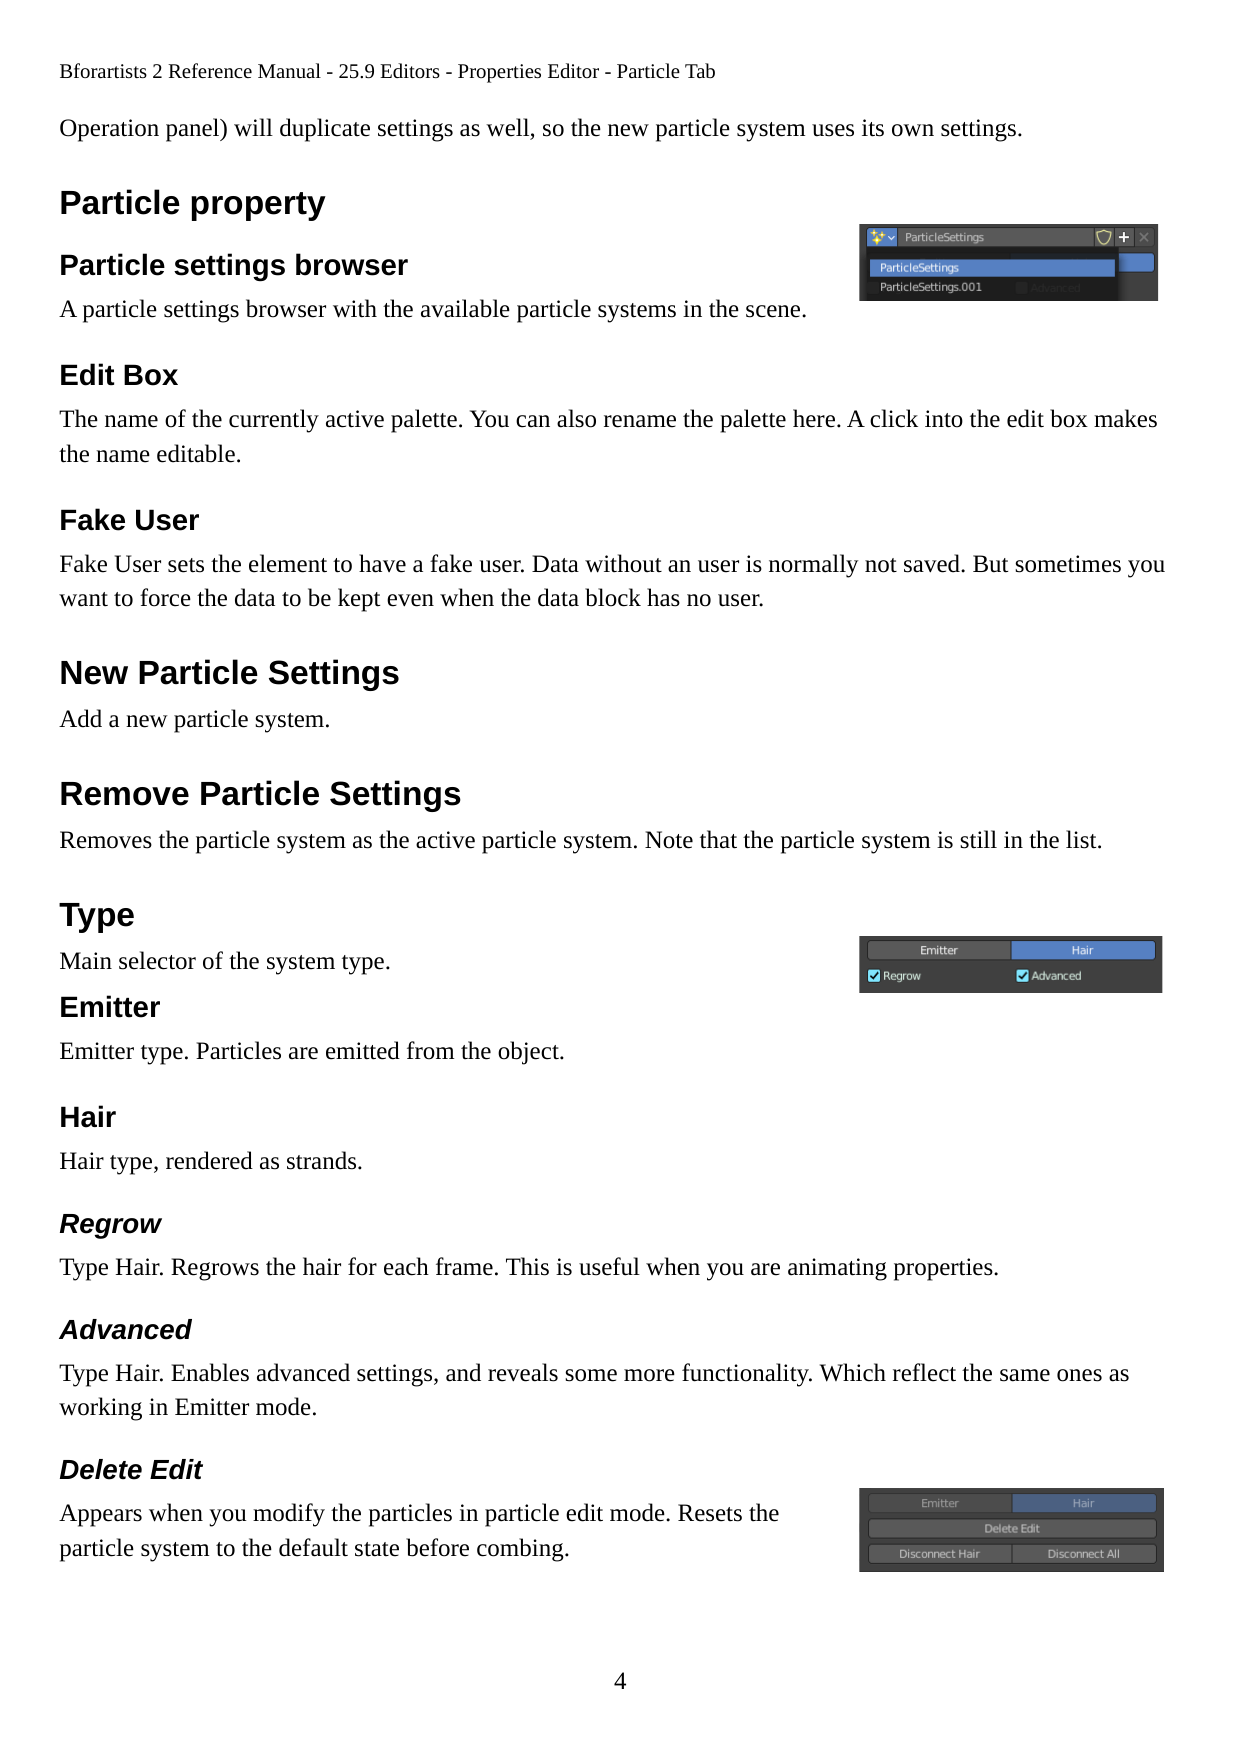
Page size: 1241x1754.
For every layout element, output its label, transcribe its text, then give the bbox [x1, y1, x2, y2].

text A particle settings browser with the available particle systems in the scene. [59, 294, 1181, 323]
subtitle Advanced [59, 1313, 1181, 1345]
text Add a new particle system. [59, 704, 1181, 733]
subtitle Emitter [59, 990, 1181, 1023]
subtitle Hair [59, 1099, 1181, 1133]
text The name of the currently active palette. You can also rename the palette here. A click into the edit box makes the name editable. [59, 404, 1181, 468]
subtitle Remove Particle Settings [59, 774, 1181, 813]
picture [859, 224, 1159, 301]
subtitle Edit Box [59, 358, 1181, 392]
text Removes the particle system as the active particle system. Note that the particle system is still in the list. [59, 825, 1181, 854]
subtitle Fake User [59, 502, 1181, 536]
text Fake User sets the element to have a fake user. Data without an user is normally not saved. But sometimes you want to force the data to be kept even when the data block has no user. [59, 549, 1181, 612]
text Main selector of the system type. [59, 946, 859, 975]
text Type Hair. Regrows the hair for each frame. This is useful when you are animating properties. [59, 1252, 1181, 1281]
text Emitter type. Particles are emitted from the object. [59, 1036, 1181, 1065]
picture [859, 936, 1163, 993]
subtitle Particle settings browser [59, 248, 859, 282]
subtitle [1159, 248, 1181, 282]
text Appears when you modify the particles in particle edit mode. Resets the particle system to the default state before combing. [59, 1498, 859, 1561]
subtitle Type [59, 895, 1181, 934]
text Operation panel) will duplicate settings as well, so the new particle system uses its own settings. [59, 113, 1181, 141]
picture [859, 1488, 1164, 1572]
text Type Hair. Enables advanced settings, and reveals some more functionality. Which reflect the same ones as working in Emitter mode. [59, 1358, 1181, 1421]
subtitle Regrow [59, 1207, 1181, 1239]
subtitle Particle property [59, 182, 1181, 221]
subtitle New Particle Settings [59, 653, 1181, 692]
subtitle Delete Edit [59, 1454, 1181, 1486]
text Hair type, rendered as strands. [59, 1146, 1181, 1174]
